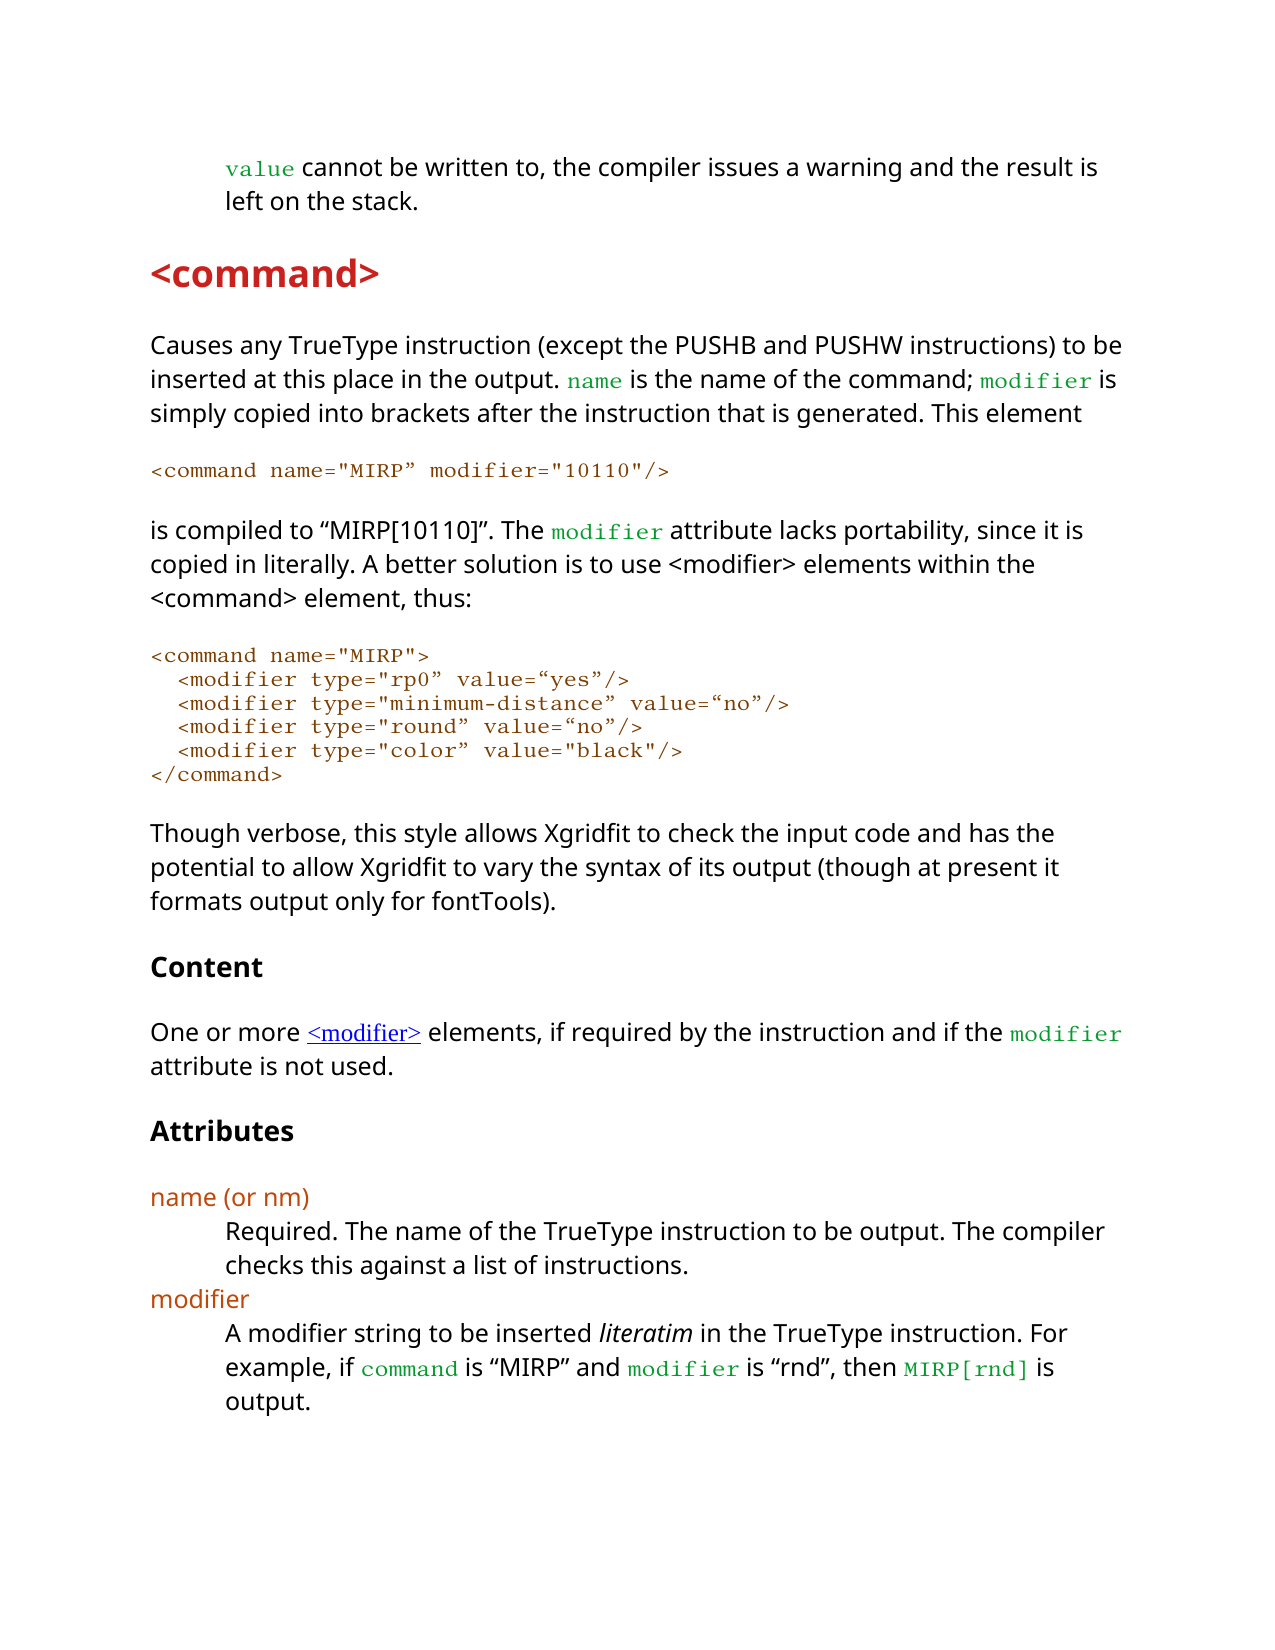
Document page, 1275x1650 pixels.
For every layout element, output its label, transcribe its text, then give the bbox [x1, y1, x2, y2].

text Though verbose, this style allows Xgridfit to check the input code and has the potential to allow Xgridfit to vary the syntax of its output (though at present it formats output only for fontTools). [150, 816, 1125, 918]
text <modifier type="minimum-distance” value=“no”/> [150, 691, 1125, 715]
text is compiled to “MIRP[10110]”. The modifier attribute lacks portability, since it is copied in literally. A better solution is to use <modifier> elements within the <command> element, thus: [150, 513, 1125, 615]
text Causes any TrueType instruction (except the PUSHB and PUSHW instructions) to be inserted at this place in the output. name is the name of the command; modifier is simply copied into brackets after the instruction that is generated. This element [150, 327, 1125, 430]
text </command> [150, 763, 1125, 786]
text name (or nm) [150, 1179, 1125, 1213]
text A modifier string to be inserted literatim in the TrueType instruction. For example, if command is “MIRP” and modifier is “rnd”, then MIRP[rnd] is output. [225, 1316, 1125, 1418]
text modifier [150, 1281, 1125, 1316]
subtitle <command> [150, 247, 1125, 298]
text Required. The name of the TrueType instruction to be output. The compiler checks this against a list of instructions. [225, 1213, 1125, 1281]
text <modifier type="color” value="black"/> [150, 739, 1125, 763]
text One or more <modifier> elements, if required by the instruction and if the modifier attribute is not used. [150, 1014, 1125, 1083]
text <modifier type="rp0” value=“yes”/> [150, 668, 1125, 691]
subtitle Content [150, 947, 1125, 985]
text <command name="MIRP"> [150, 644, 1125, 668]
subtitle Attributes [150, 1112, 1125, 1150]
text <modifier type="round” value=“no”/> [150, 715, 1125, 739]
text <command name="MIRP” modifier="10110"/> [150, 459, 1125, 483]
text value cannot be written to, the compiler issues a warning and the result is left on the stack. [225, 150, 1125, 218]
